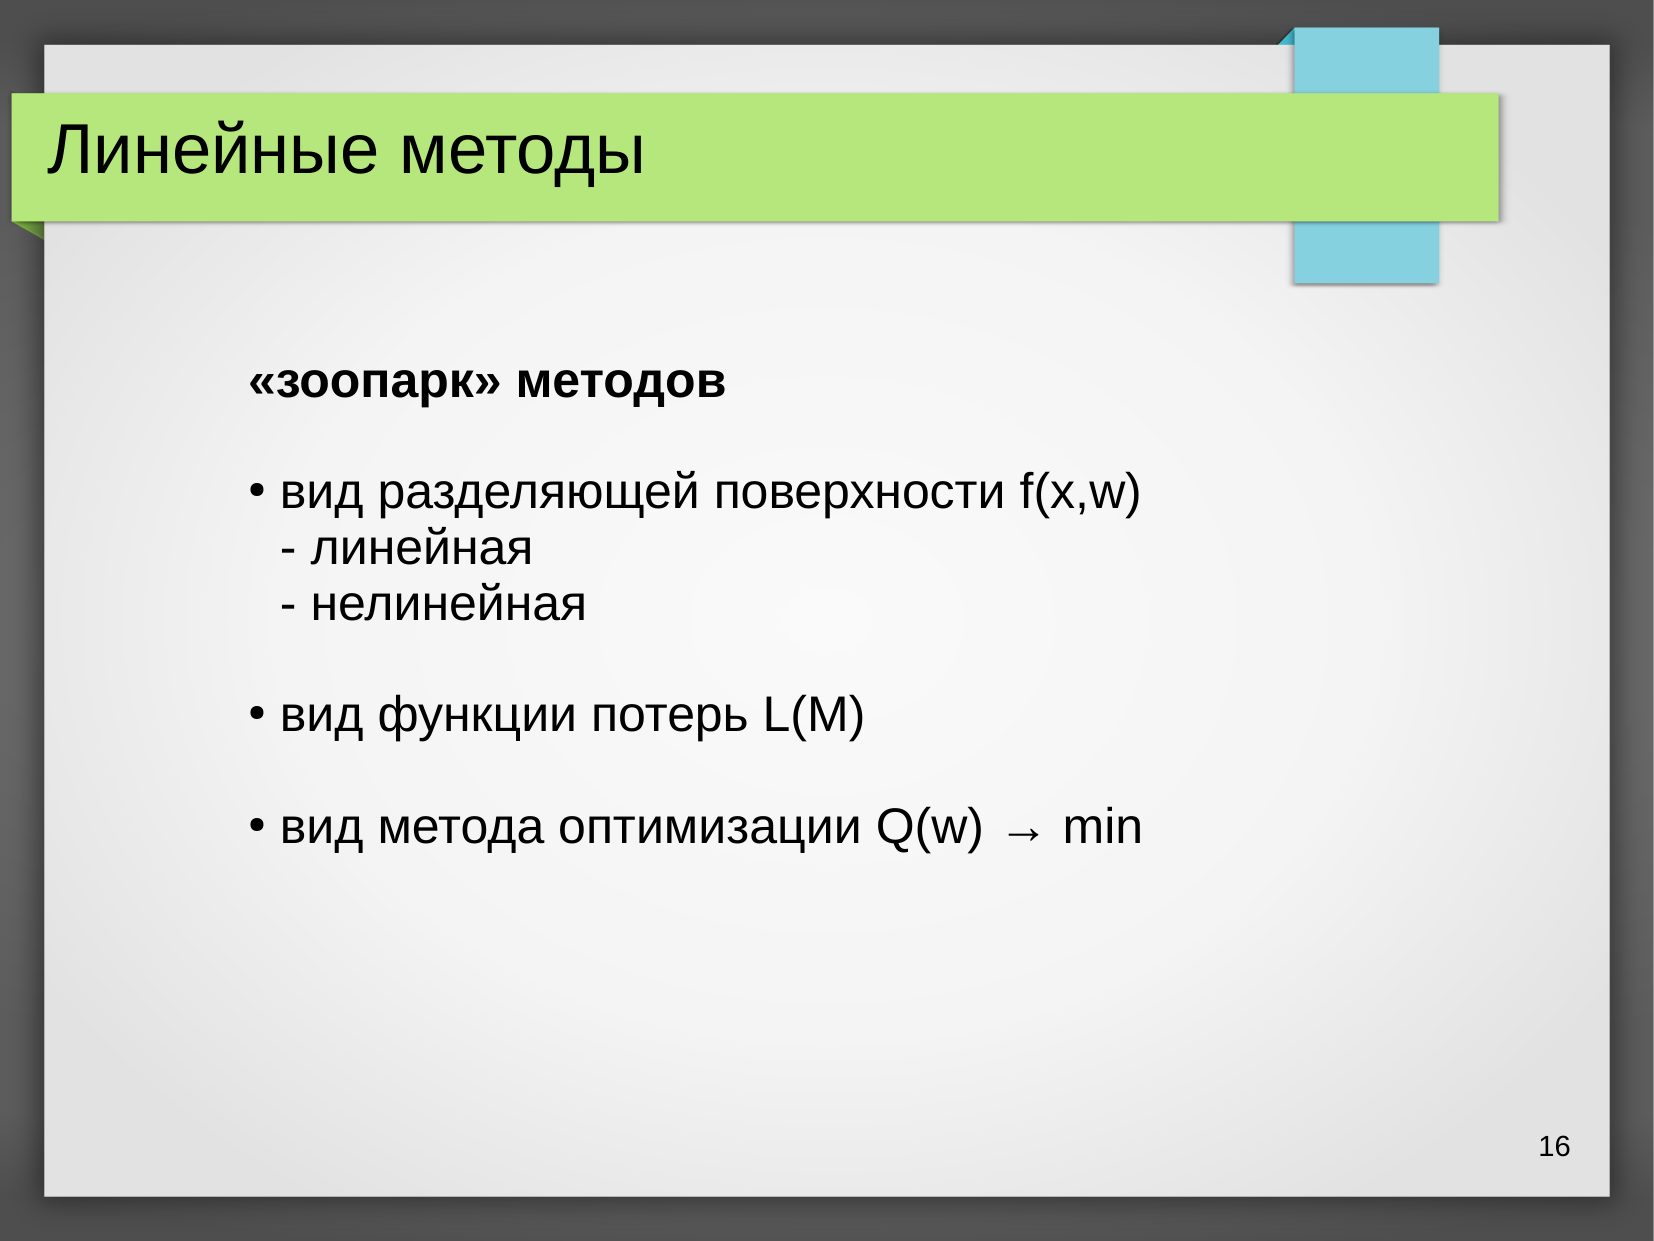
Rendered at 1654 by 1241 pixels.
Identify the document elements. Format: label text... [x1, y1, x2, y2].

title Линейные методы [47, 109, 1501, 189]
text_box «зоопарк» методов вид разделяющей поверхности f(x,w) - линейная - нелинейная вид функции потерь L(M) вид метода оптимизации Q(w) → min [248, 351, 1382, 910]
picture [0, 0, 1654, 1241]
